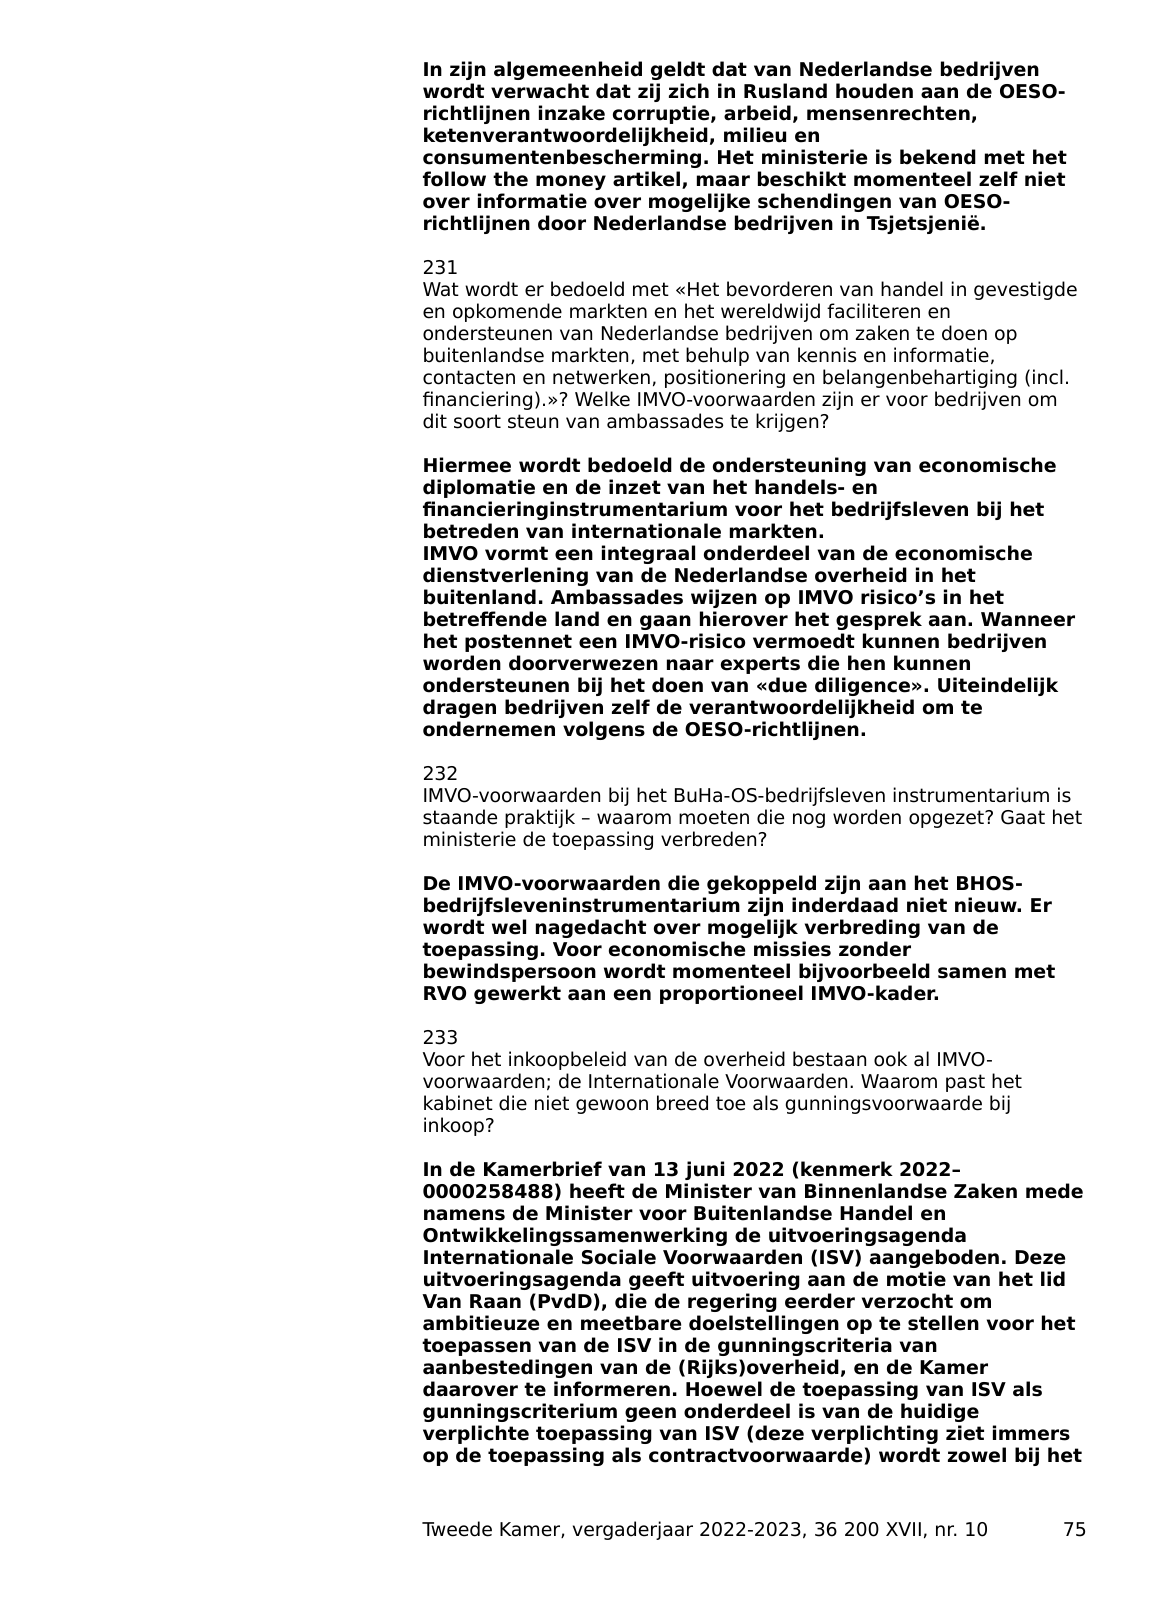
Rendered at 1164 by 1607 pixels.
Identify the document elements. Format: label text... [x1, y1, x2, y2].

text In de Kamerbrief van 13 juni 2022 (kenmerk 2022–0000258488) heeft de Minister van Binnenlandse Zaken mede namens de Minister voor Buitenlandse Handel en Ontwikkelingssamenwerking de uitvoeringsagenda Internationale Sociale Voorwaarden (ISV) aangeboden. Deze uitvoeringsagenda geeft uitvoering aan de motie van het lid Van Raan (PvdD), die de regering eerder verzocht om ambitieuze en meetbare doelstellingen op te stellen voor het toepassen van de ISV in de gunningscriteria van aanbestedingen van de (Rijks)overheid, en de Kamer daarover te informeren. Hoewel de toepassing van ISV als gunningscriterium geen onderdeel is van de huidige verplichte toepassing van ISV (deze verplichting ziet immers op de toepassing als contractvoorwaarde) wordt zowel bij het [422, 1159, 1087, 1467]
text 231 [422, 257, 1087, 279]
text Hiermee wordt bedoeld de ondersteuning van economische diplomatie en de inzet van het handels- en financieringinstrumentarium voor het bedrijfsleven bij het betreden van internationale markten. [422, 455, 1087, 543]
text IMVO-voorwaarden bij het BuHa-OS-bedrijfsleven instrumentarium is staande praktijk – waarom moeten die nog worden opgezet? Gaat het ministerie de toepassing verbreden? [422, 785, 1087, 851]
text De IMVO-voorwaarden die gekoppeld zijn aan het BHOS-bedrijfsleveninstrumentarium zijn inderdaad niet nieuw. Er wordt wel nagedacht over mogelijk verbreding van de toepassing. Voor economische missies zonder bewindspersoon wordt momenteel bijvoorbeeld samen met RVO gewerkt aan een proportioneel IMVO-kader. [422, 873, 1087, 1005]
text Voor het inkoopbeleid van de overheid bestaan ook al IMVO-voorwaarden; de Internationale Voorwaarden. Waarom past het kabinet die niet gewoon breed toe als gunningsvoorwaarde bij inkoop? [422, 1049, 1087, 1137]
text IMVO vormt een integraal onderdeel van de economische dienstverlening van de Nederlandse overheid in het buitenland. Ambassades wijzen op IMVO risico’s in het betreffende land en gaan hierover het gesprek aan. Wanneer het postennet een IMVO-risico vermoedt kunnen bedrijven worden doorverwezen naar experts die hen kunnen ondersteunen bij het doen van «due diligence». Uiteindelijk dragen bedrijven zelf de verantwoordelijkheid om te ondernemen volgens de OESO-richtlijnen. [422, 543, 1087, 741]
text Wat wordt er bedoeld met «Het bevorderen van handel in gevestigde en opkomende markten en het wereldwijd faciliteren en ondersteunen van Nederlandse bedrijven om zaken te doen op buitenlandse markten, met behulp van kennis en informatie, contacten en netwerken, positionering en belangenbehartiging (incl. financiering).»? Welke IMVO-voorwaarden zijn er voor bedrijven om dit soort steun van ambassades te krijgen? [422, 279, 1087, 433]
text 232 [422, 763, 1087, 785]
text 233 [422, 1027, 1087, 1049]
text In zijn algemeenheid geldt dat van Nederlandse bedrijven wordt verwacht dat zij zich in Rusland houden aan de OESO-richtlijnen inzake corruptie, arbeid, mensenrechten, ketenverantwoordelijkheid, milieu en consumentenbescherming. Het ministerie is bekend met het follow the money artikel, maar beschikt momenteel zelf niet over informatie over mogelijke schendingen van OESO-richtlijnen door Nederlandse bedrijven in Tsjetsjenië. [422, 59, 1087, 235]
